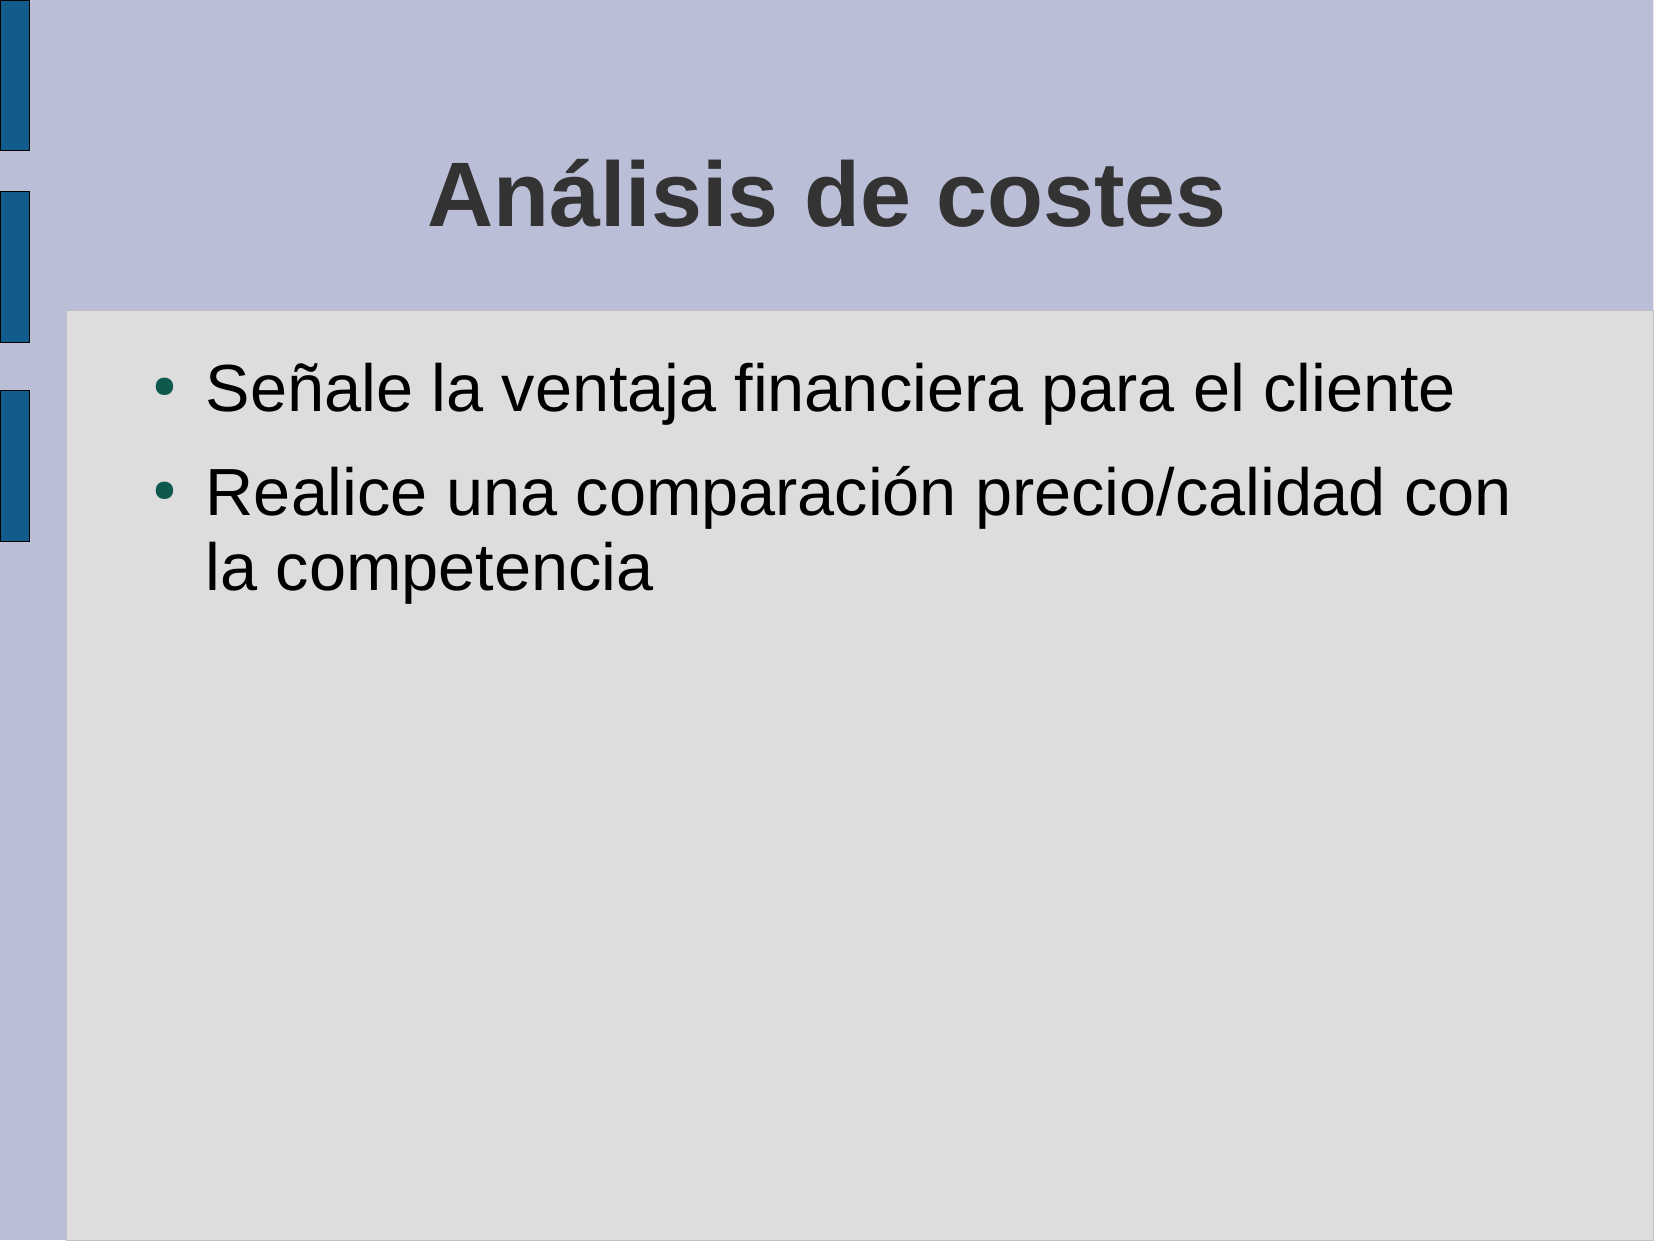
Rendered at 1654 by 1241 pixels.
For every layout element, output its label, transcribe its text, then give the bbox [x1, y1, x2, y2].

title Análisis de costes [121, 91, 1534, 299]
list Señale la ventaja financiera para el cliente Realice una comparación precio/calidad con la competencia [134, 350, 1516, 1133]
